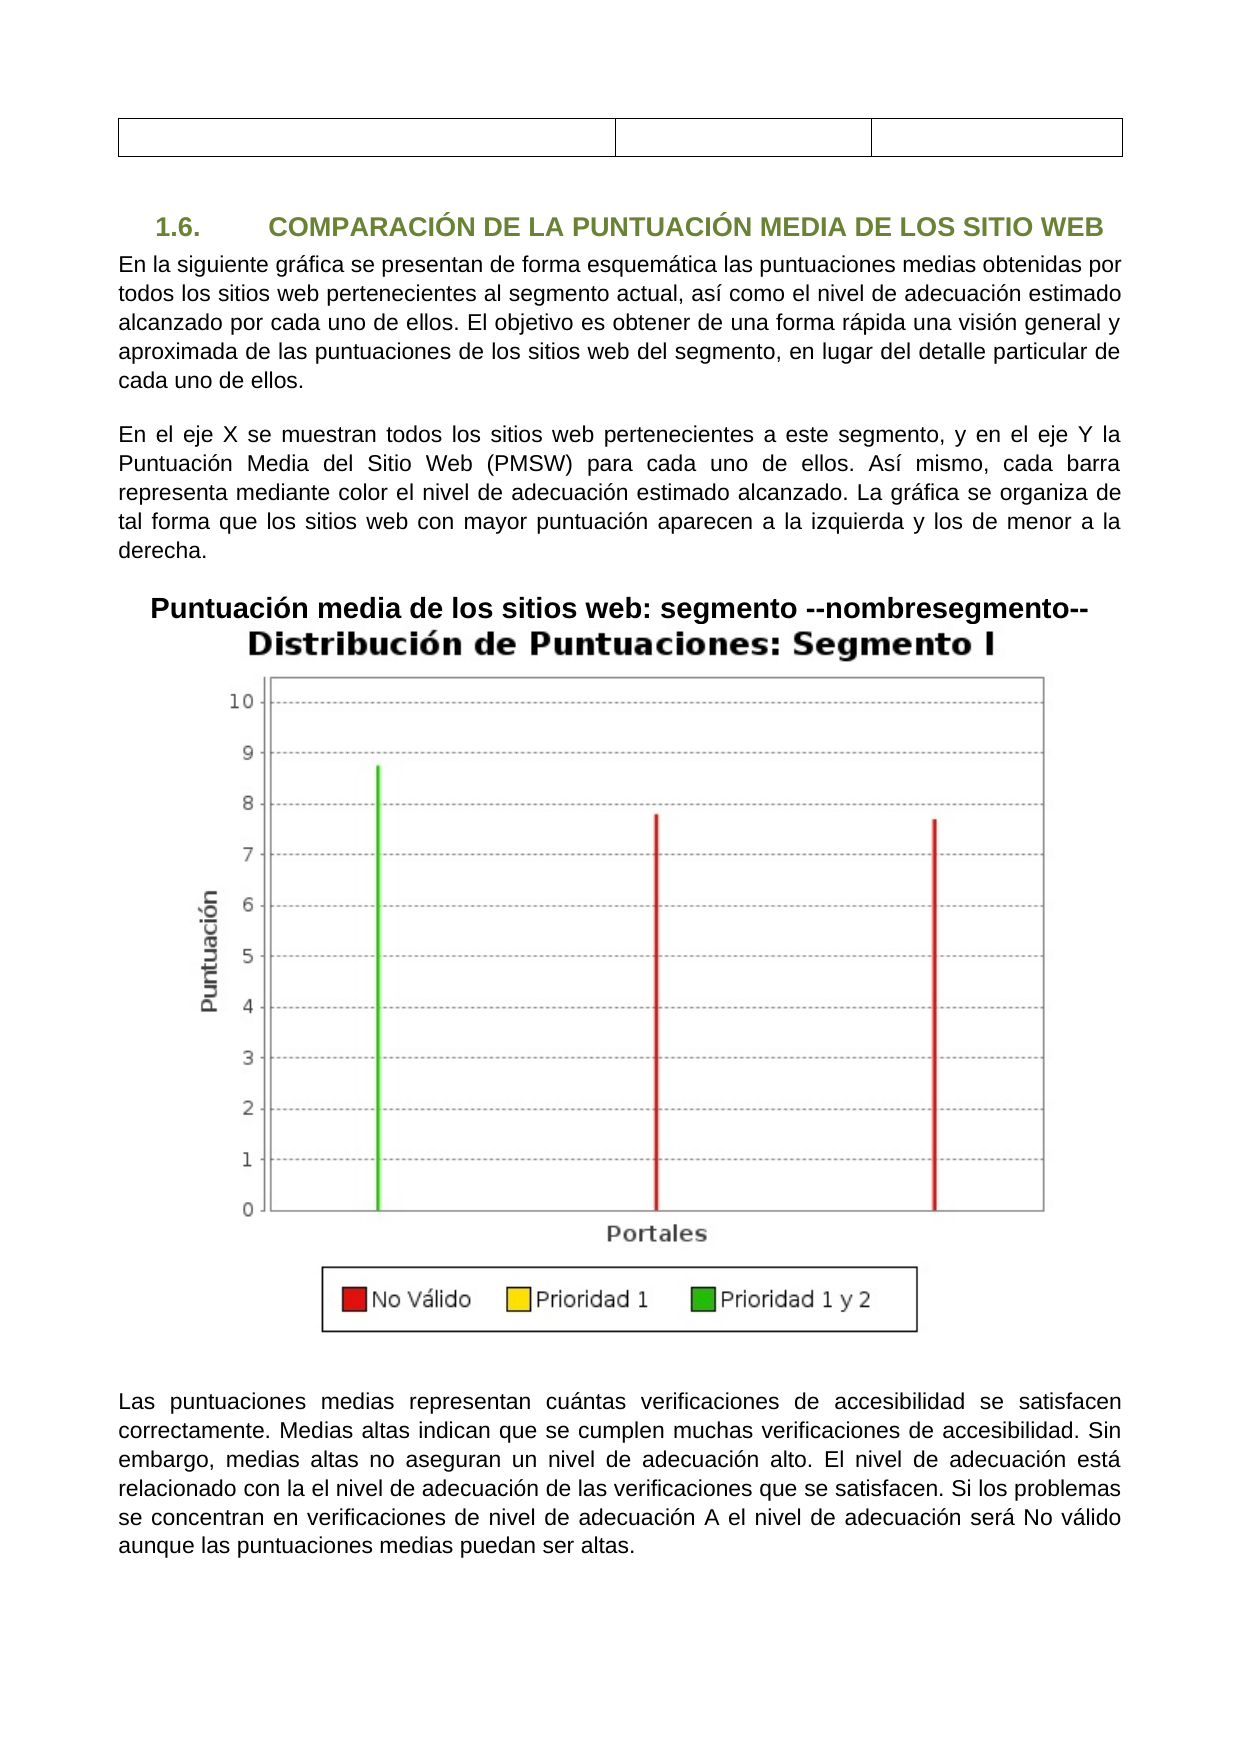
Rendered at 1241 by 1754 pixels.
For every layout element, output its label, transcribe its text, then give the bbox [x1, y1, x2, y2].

table_cell [616, 119, 871, 156]
text Las puntuaciones medias representan cuántas verificaciones de accesibilidad se satisfacen correctamente. Medias altas indican que se cumplen muchas verificaciones de accesibilidad. Sin embargo, medias altas no aseguran un nivel de adecuación alto. El nivel de adecuación está relacionado con la el nivel de adecuación de las verificaciones que se satisfacen. Si los problemas se concentran en verificaciones de nivel de adecuación A el nivel de adecuación será No válido aunque las puntuaciones medias puedan ser altas. [118, 1388, 1122, 1559]
text Puntuación media de los sitios web: segmento --nombresegmento-- [118, 591, 1122, 624]
text En la siguiente gráfica se presentan de forma esquemática las puntuaciones medias obtenidas por todos los sitios web pertenecientes al segmento actual, así como el nivel de adecuación estimado alcanzado por cada uno de ellos. El objetivo es obtener de una forma rápida una visión general y aproximada de las puntuaciones de los sitios web del segmento, en lugar del detalle particular de cada uno de ellos. [118, 251, 1122, 393]
subtitle Comparación de la Puntuación media de los sitio web [148, 211, 1122, 242]
text En el eje X se muestran todos los sitios web pertenecientes a este segmento, y en el eje Y la Puntuación Media del Sitio Web (PMSW) para cada uno de ellos. Así mismo, cada barra representa mediante color el nivel de adecuación estimado alcanzado. La gráfica se organiza de tal forma que los sitios web con mayor puntuación aparecen a la izquierda y los de menor a la derecha. [118, 421, 1122, 563]
picture [178, 624, 1062, 1334]
table_cell [119, 119, 615, 156]
table_cell [872, 119, 1122, 156]
